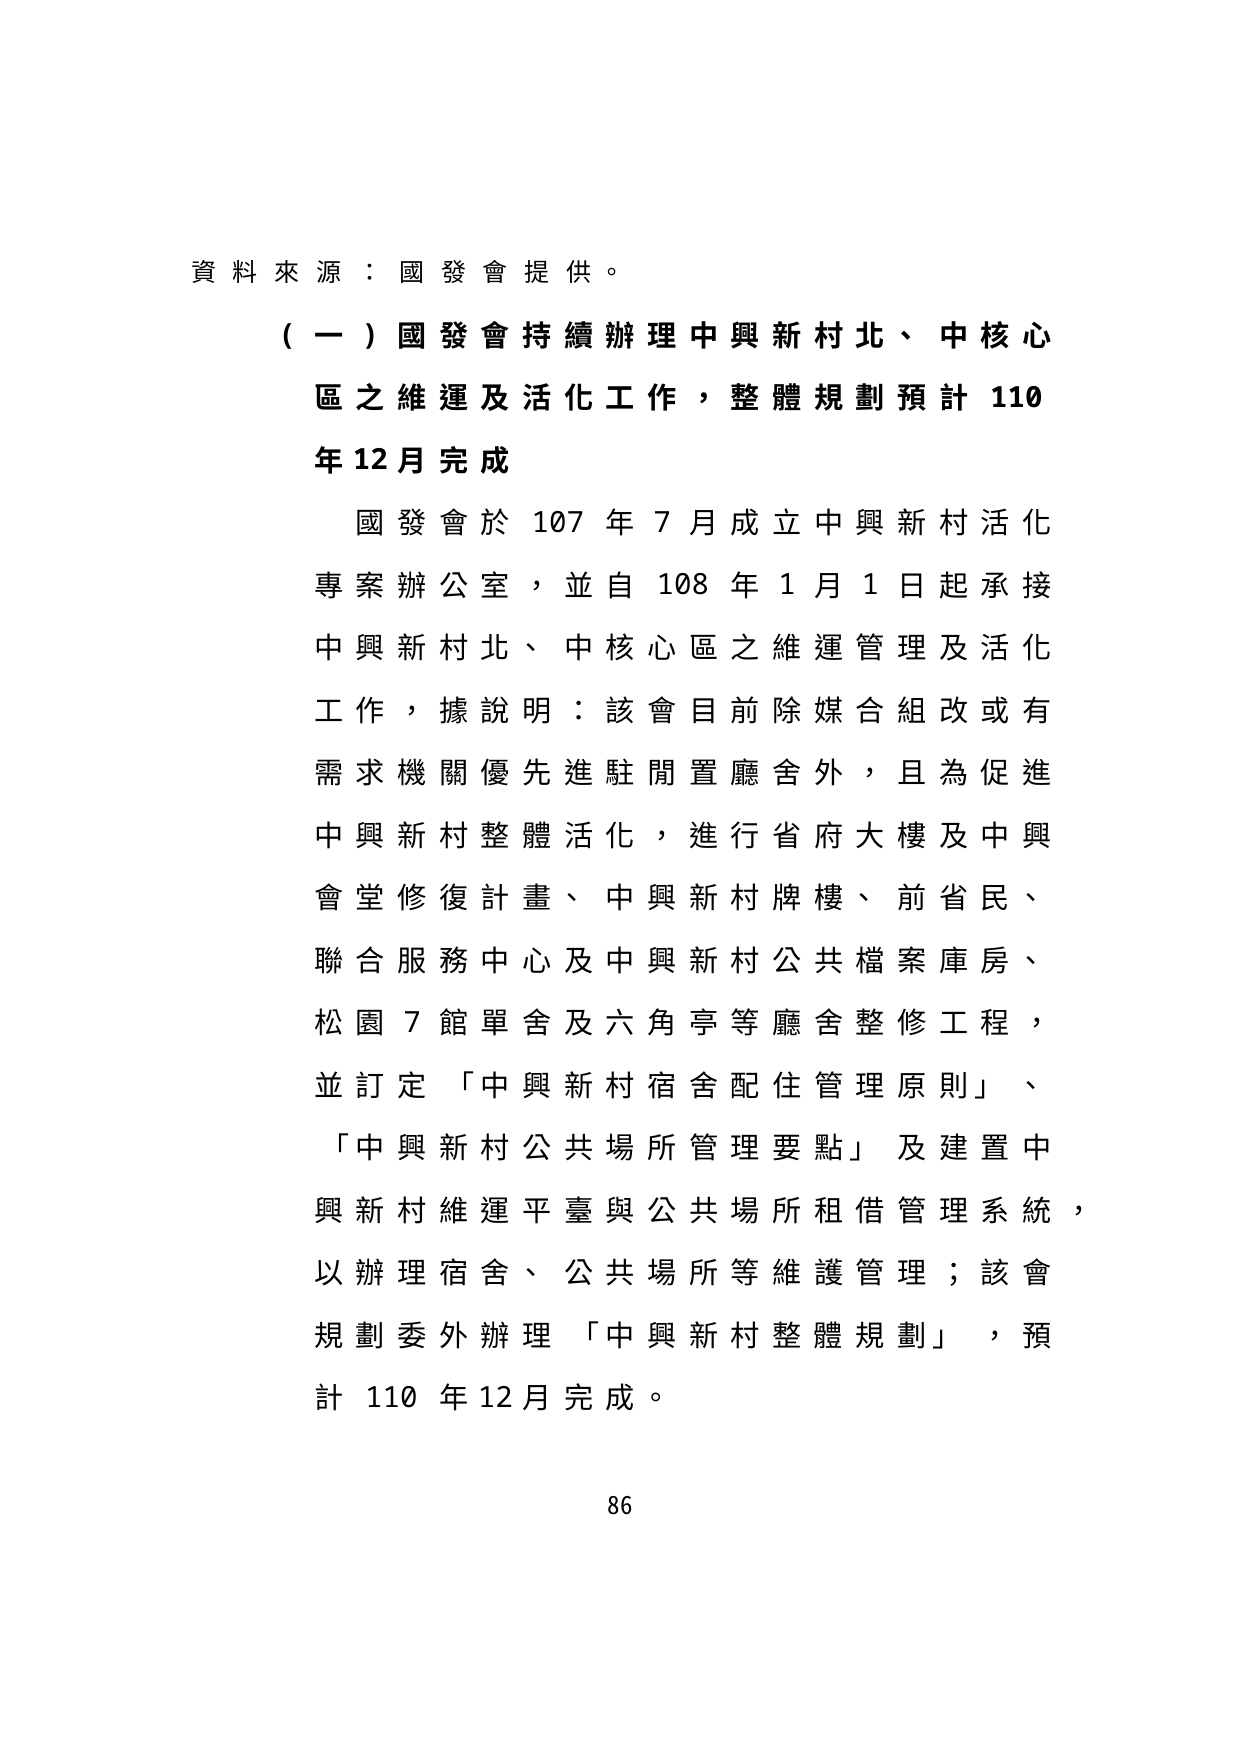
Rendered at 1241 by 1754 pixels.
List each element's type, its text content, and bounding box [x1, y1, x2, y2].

text 資料來源：國發會提供。 [183, 229, 1087, 292]
text (一)國發會持續辦理中興新村北、中核心區之維運及活化工作，整體規劃預計110年12月完成 [242, 292, 1058, 479]
text 國發會於107年7月成立中興新村活化專案辦公室，並自108年1月1日起承接中興新村北、中核心區之維運管理及活化工作，據說明：該會目前除媒合組改或有需求機關優先進駐閒置廳舍外，且為促進中興新村整體活化，進行省府大樓及中興會堂修復計畫、中興新村牌樓、前省民、聯合服務中心及中興新村公共檔案庫房、松園7館單舍及六角亭等廳舍整修工程，並訂定「中興新村宿舍配住管理原則」、「中興新村公共場所管理要點」及建置中興新村維運平臺與公共場所租借管理系統，以辦理宿舍、公共場所等維護管理；該會規劃委外辦理「中興新村整體規劃」，預計110年12月完成。 [271, 479, 1058, 1417]
